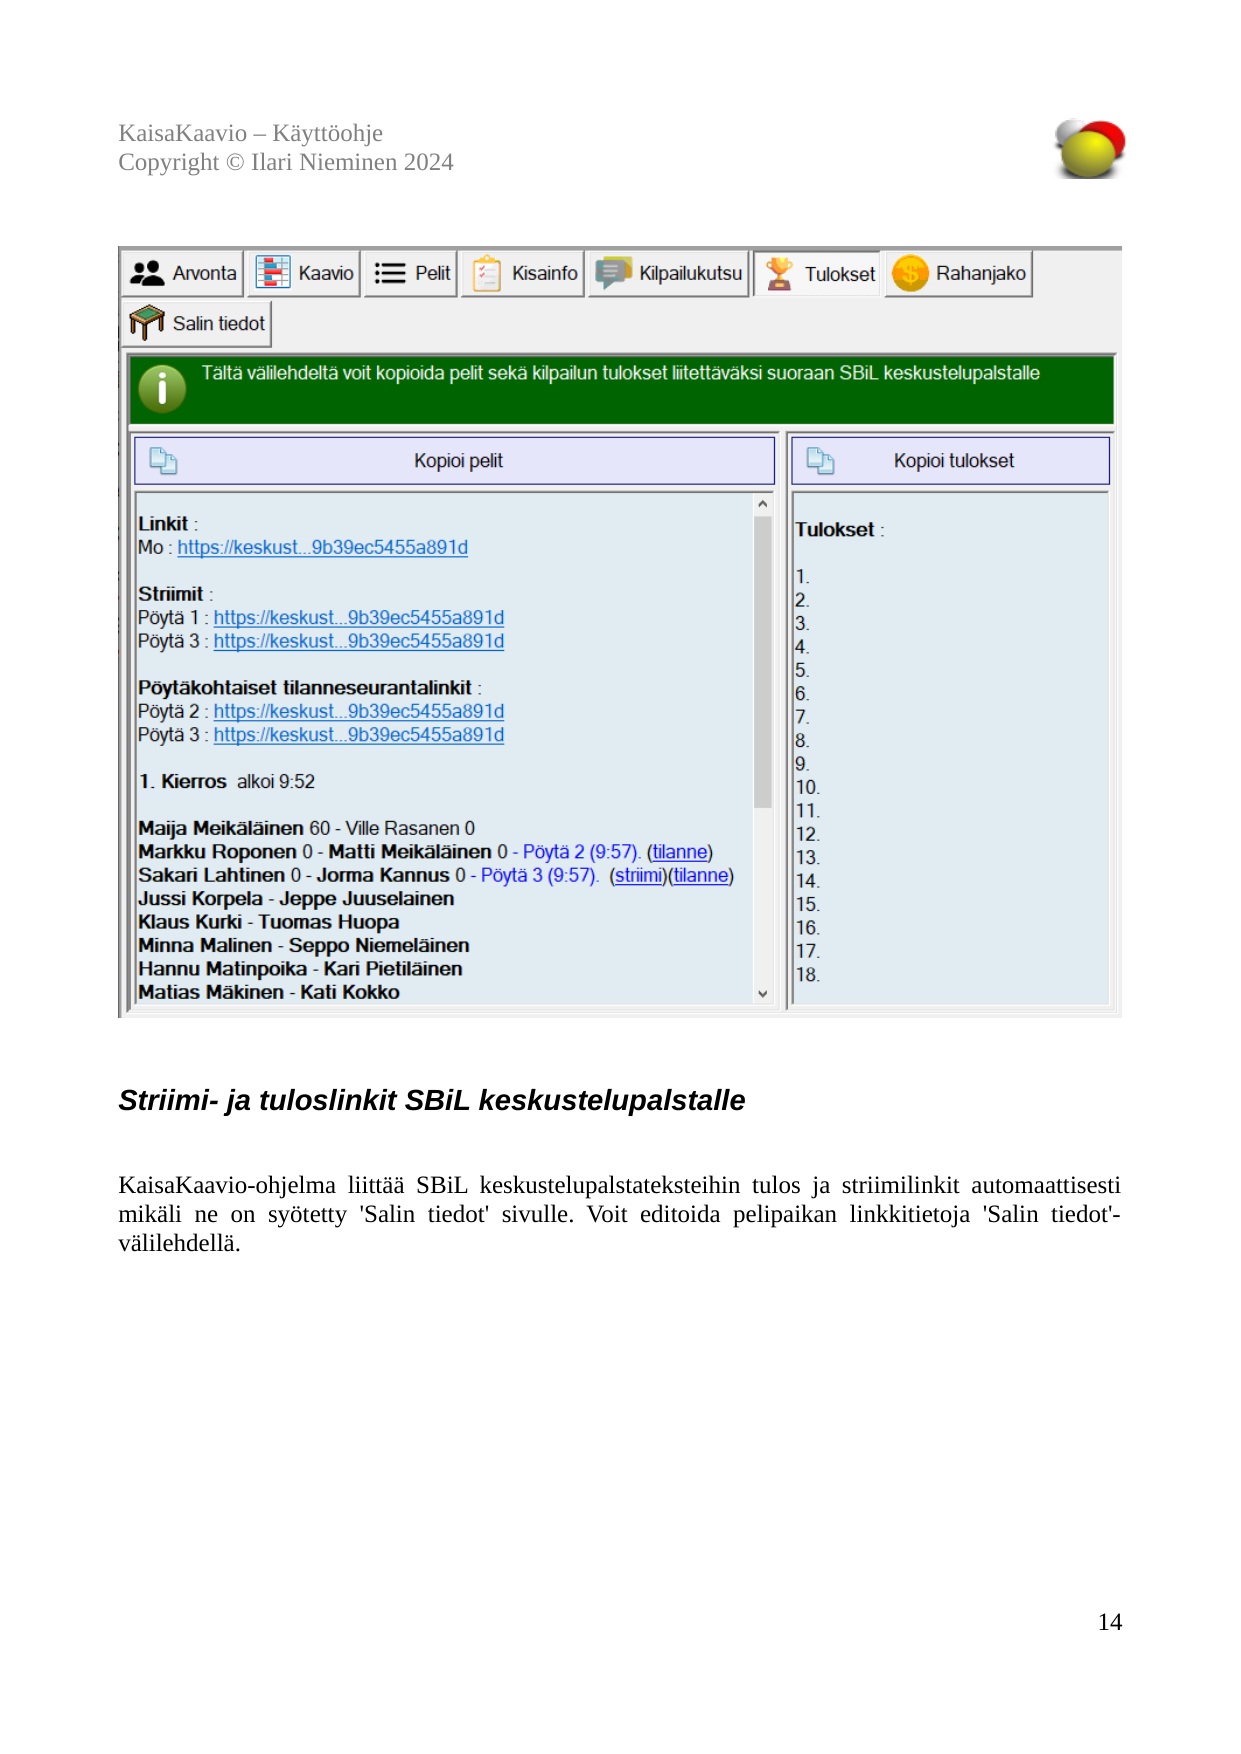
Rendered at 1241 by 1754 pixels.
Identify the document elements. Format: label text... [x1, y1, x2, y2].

text KaisaKaavio-ohjelma liittää SBiL keskustelupalstateksteihin tulos ja striimilinkit automaattisesti mikäli ne on syötetty 'Salin tiedot' sivulle. Voit editoida pelipaikan linkkitietoja 'Salin tiedot'-välilehdellä. [118, 1171, 1122, 1257]
picture [1051, 115, 1127, 179]
subtitle Striimi- ja tuloslinkit SBiL keskustelupalstalle [118, 1083, 1122, 1117]
